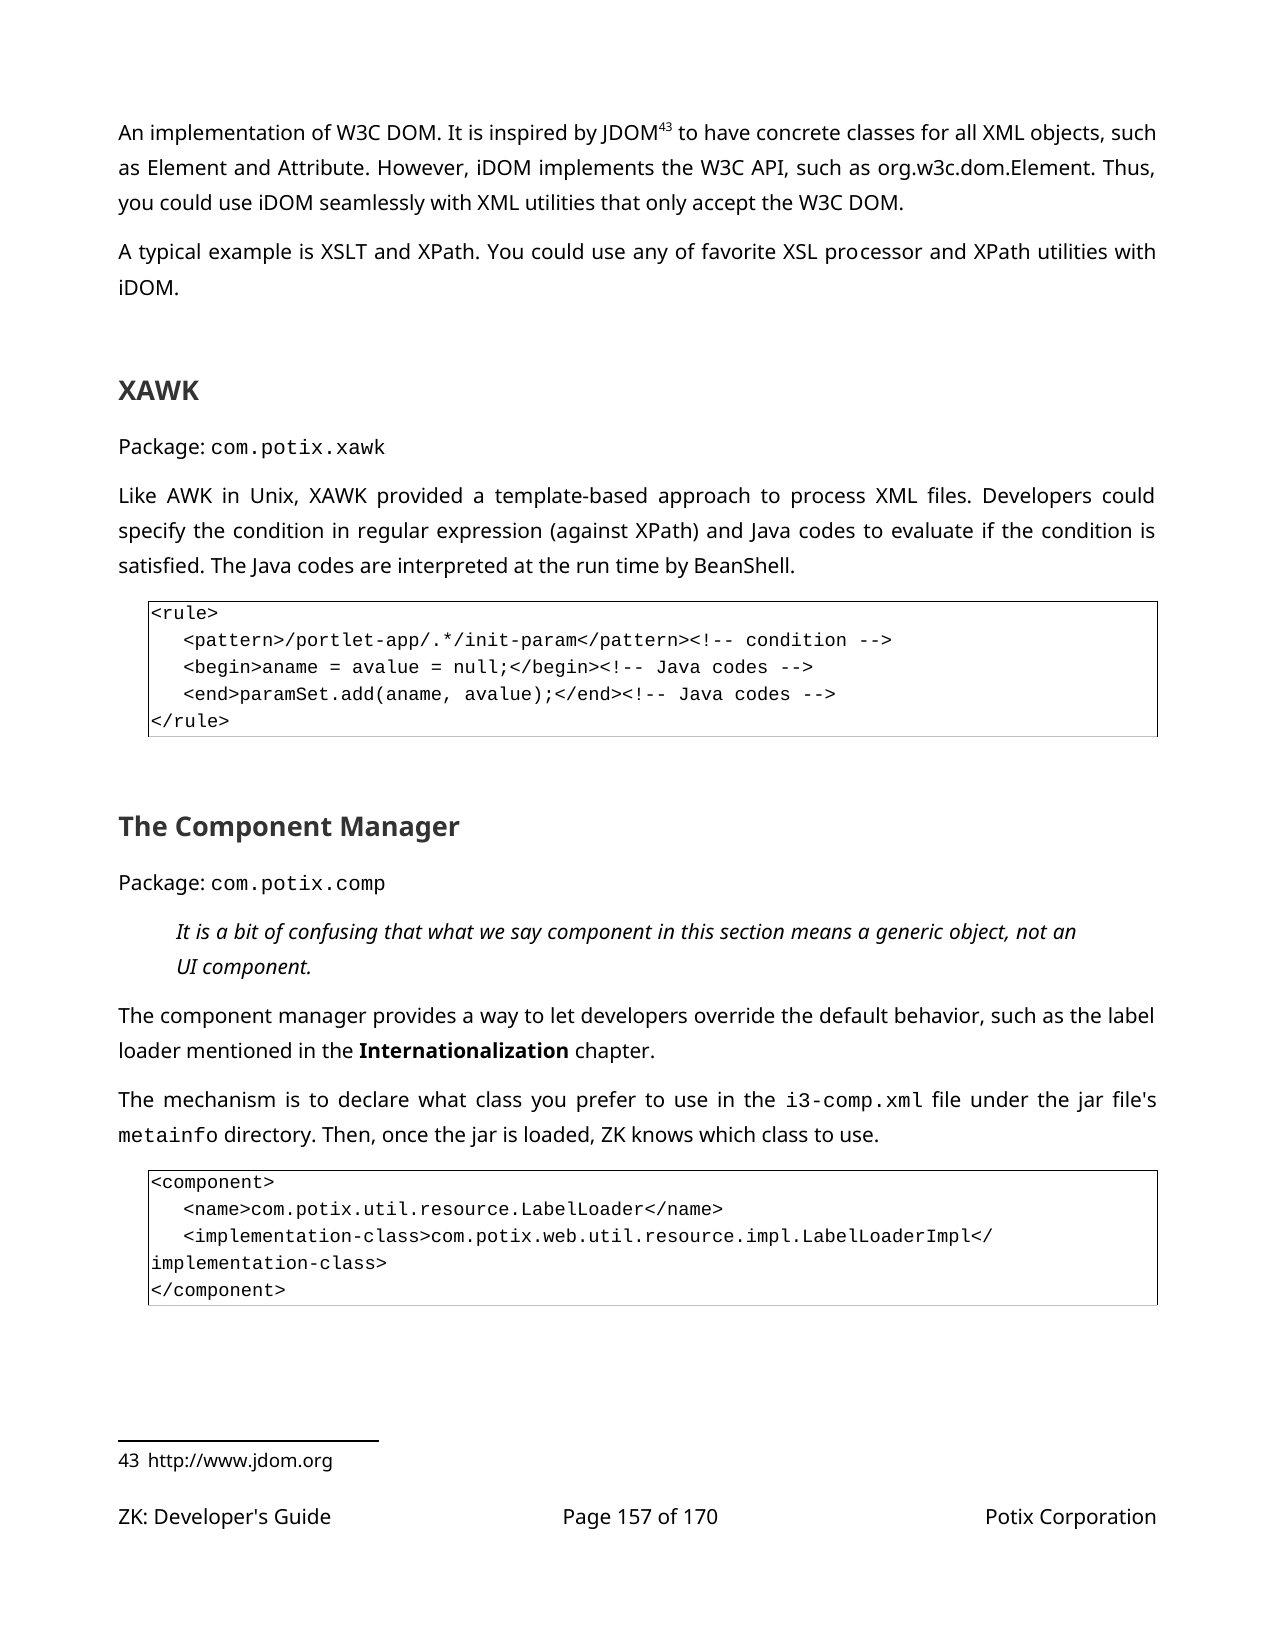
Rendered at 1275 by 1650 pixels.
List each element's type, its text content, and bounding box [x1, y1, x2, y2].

text Like AWK in Unix, XAWK provided a template-based approach to process XML files. Developers could specify the condition in regular expression (against XPath) and Java codes to evaluate if the condition is satisfied. The Java codes are interpreted at the run time by BeanShell. [118, 481, 1157, 580]
subtitle The Component Manager [118, 807, 1157, 844]
text <end>paramSet.add(aname, avalue);</end><!-- Java codes --> [149, 682, 1157, 706]
subtitle XAWK [118, 372, 1157, 408]
text Package: com.potix.comp [118, 868, 1157, 896]
text </component> [149, 1278, 1157, 1305]
text The component manager provides a way to let developers override the default behavior, such as the label loader mentioned in the Internationalization chapter. [118, 1001, 1157, 1064]
text <begin>aname = avalue = null;</begin><!-- Java codes --> [149, 655, 1157, 679]
text The mechanism is to declare what class you prefer to use in the i3-comp.xml file under the jar file's metainfo directory. Then, once the jar is loaded, ZK knows which class to use. [118, 1085, 1157, 1149]
text <implementation-class>com.potix.web.util.resource.impl.LabelLoaderImpl</implementation-class> [149, 1224, 1157, 1275]
text An implementation of W3C DOM. It is inspired by JDOM to have concrete classes for all XML objects, such as Element and Attribute. However, iDOM implements the W3C API, such as org.w3c.dom.Element. Thus, you could use iDOM seamlessly with XML utilities that only accept the W3C DOM. [118, 118, 1157, 217]
text Package: com.potix.xawk [118, 432, 1157, 461]
text <pattern>/portlet-app/.*/init-param</pattern><!-- condition --> [149, 628, 1157, 652]
text <rule> [149, 602, 1157, 625]
text <component> [149, 1171, 1157, 1194]
text http://www.jdom.org [118, 1447, 1157, 1473]
text <name>com.potix.util.resource.LabelLoader</name> [149, 1197, 1157, 1221]
text </rule> [149, 709, 1157, 736]
text A typical example is XSLT and XPath. You could use any of favorite XSL processor and XPath utilities with iDOM. [118, 237, 1157, 301]
text It is a bit of confusing that what we say component in this section means a generic object, not an UI component. [176, 917, 1081, 980]
